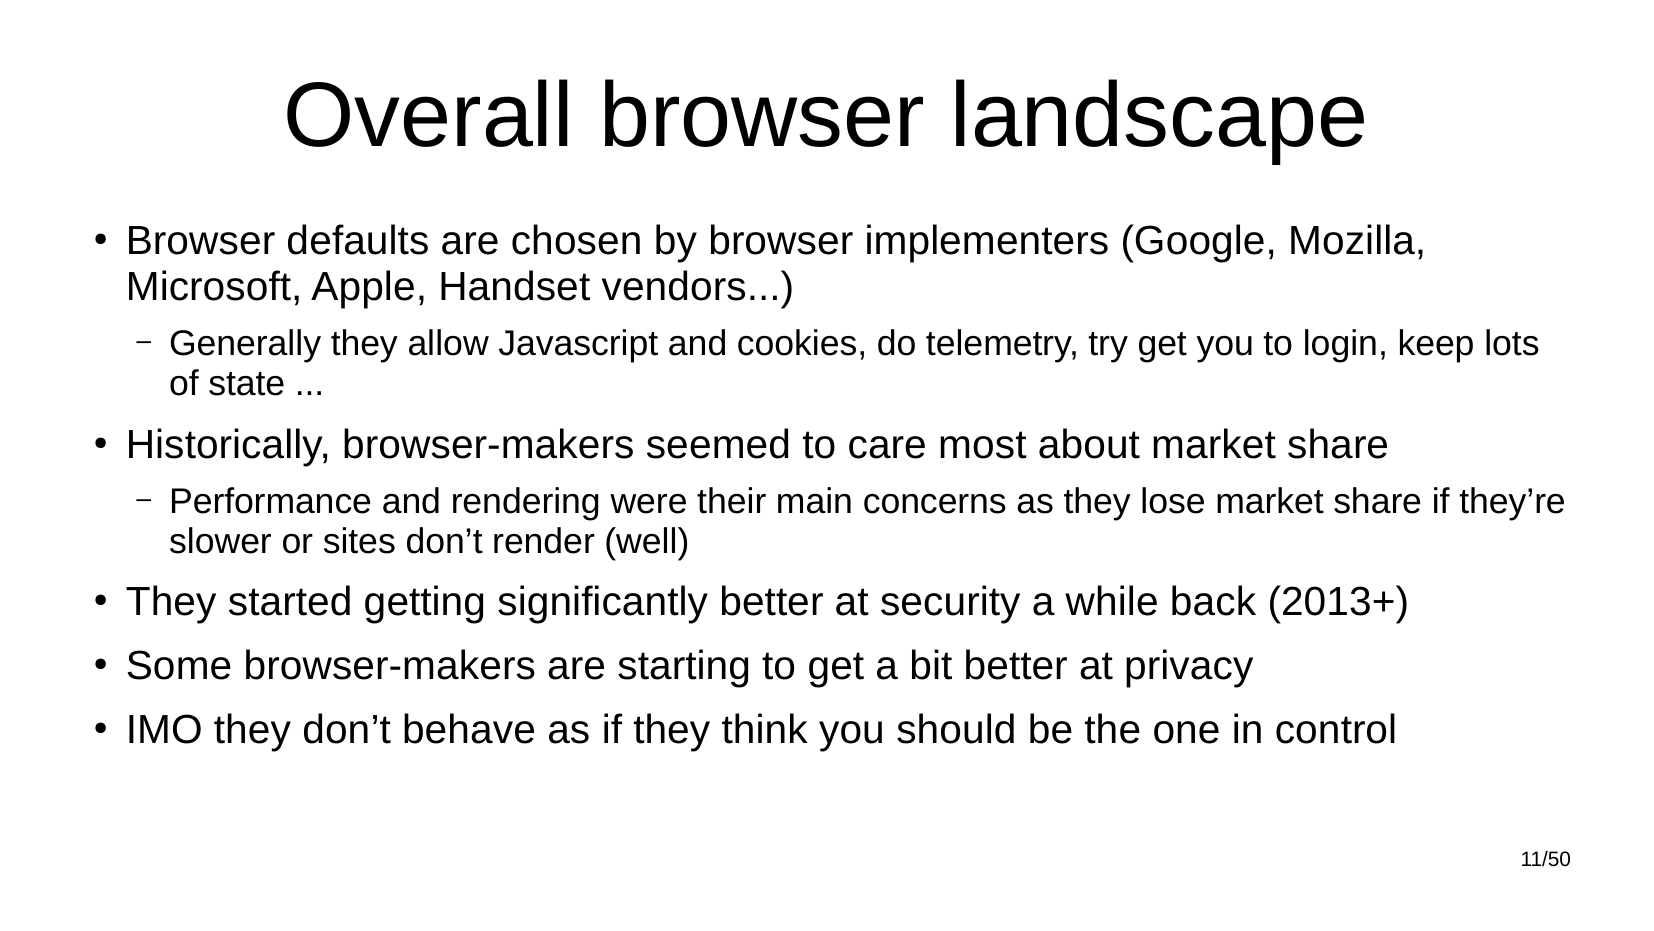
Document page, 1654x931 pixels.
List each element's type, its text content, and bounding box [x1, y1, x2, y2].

list Browser defaults are chosen by browser implementers (Google, Mozilla, Microsoft, Apple, Handset vendors...) Generally they allow Javascript and cookies, do telemetry, try get you to login, keep lots of state ... Historically, browser-makers seemed to care most about market share Performance and rendering were their main concerns as they lose market share if they’re slower or sites don’t render (well) They started getting significantly better at security a while back (2013+) Some browser-makers are starting to get a bit better at privacy IMO they don’t behave as if they think you should be the one in control [82, 217, 1571, 758]
title Overall browser landscape [82, 37, 1571, 193]
